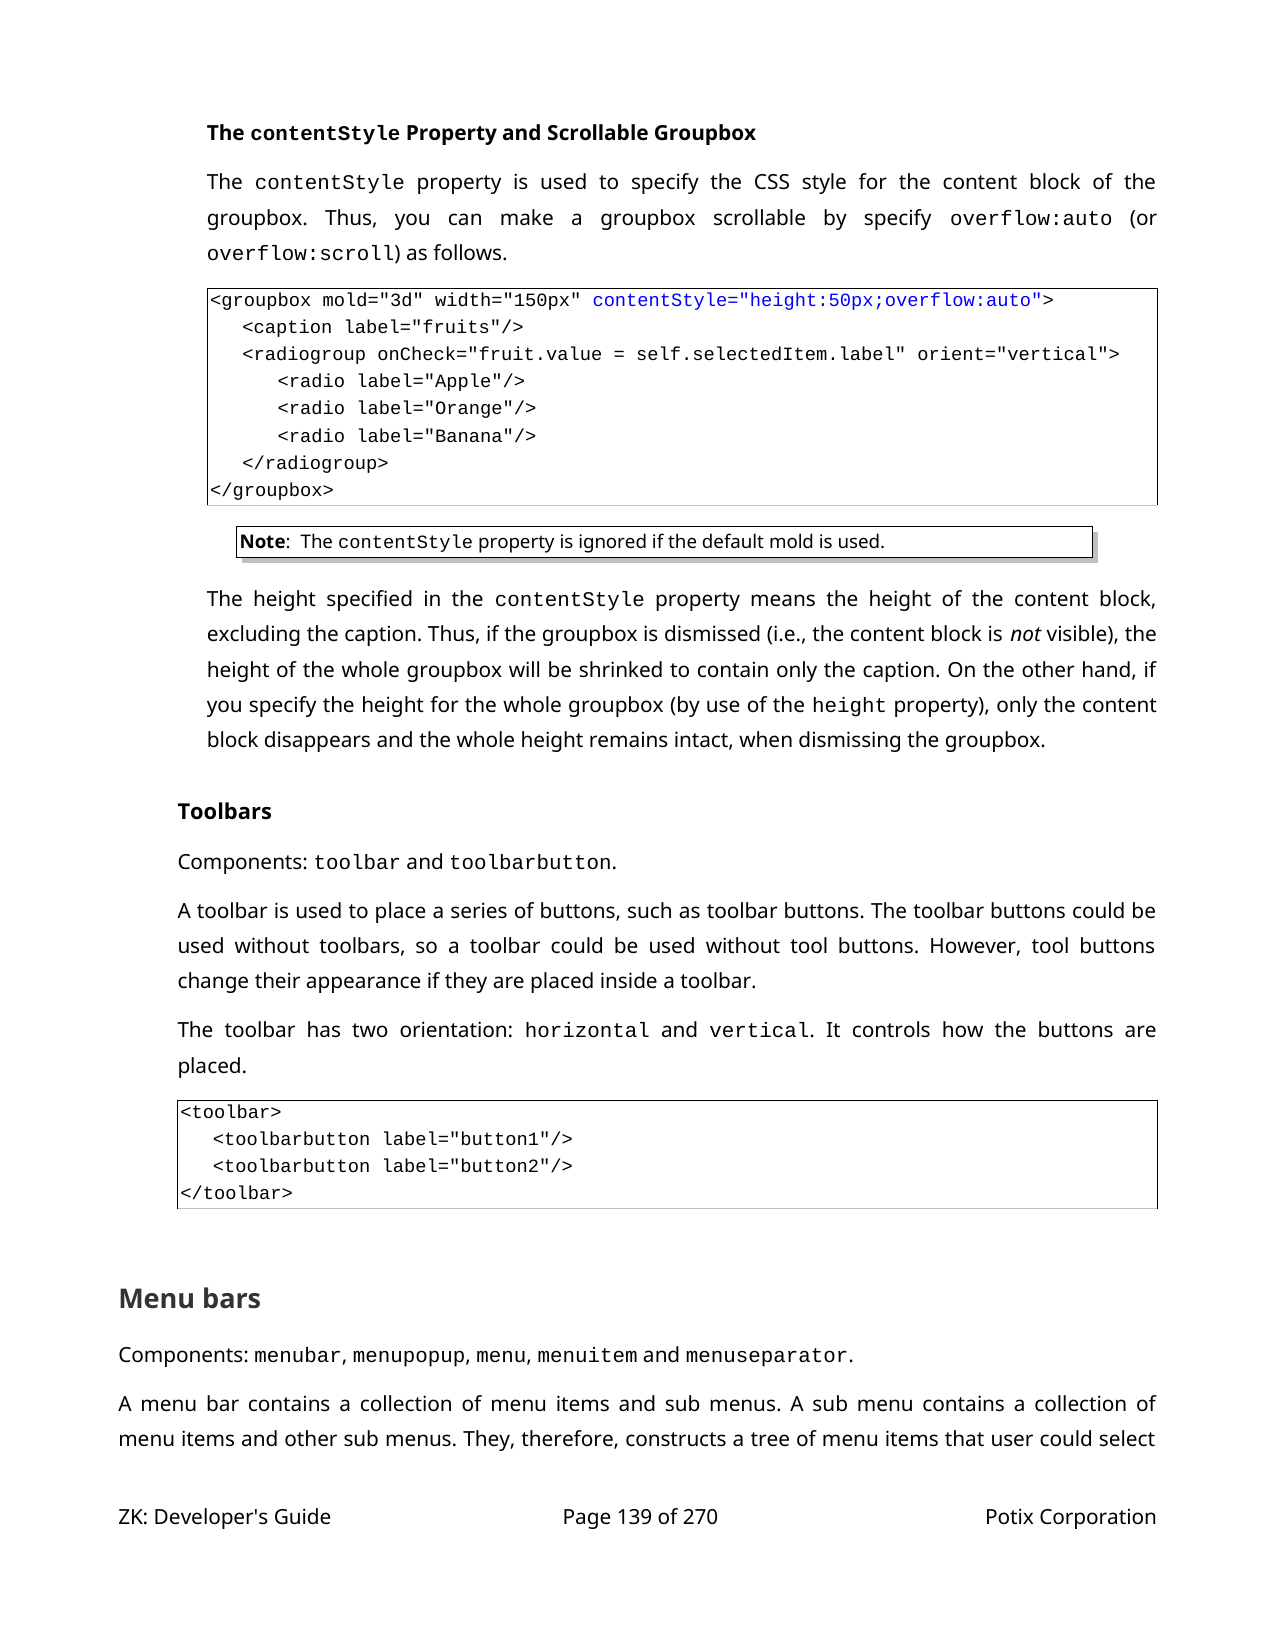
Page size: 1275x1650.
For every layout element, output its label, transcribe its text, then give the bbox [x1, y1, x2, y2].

text Components: menubar, menupopup, menu, menuitem and menuseparator. [118, 1340, 1157, 1368]
text <groupbox mold="3d" width="150px" contentStyle="height:50px;overflow:auto"> [208, 289, 1157, 312]
text </toolbar> [178, 1181, 1157, 1208]
subtitle Menu bars [118, 1279, 1157, 1316]
subtitle The contentStyle Property and Scrollable Groupbox [207, 118, 1157, 147]
text A menu bar contains a collection of menu items and sub menus. A sub menu contains a collection of menu items and other sub menus. They, therefore, constructs a tree of menu items that user could select [118, 1389, 1157, 1452]
text <radio label="Apple"/> [208, 369, 1157, 393]
text </groupbox> [208, 478, 1157, 505]
text Note: The contentStyle property is ignored if the default mold is used. [237, 527, 1092, 557]
text The toolbar has two orientation: horizontal and vertical. It controls how the buttons are placed. [177, 1015, 1157, 1079]
text A toolbar is used to place a series of buttons, such as toolbar buttons. The toolbar buttons could be used without toolbars, so a toolbar could be used without tool buttons. However, tool buttons change their appearance if they are placed inside a toolbar. [177, 896, 1157, 995]
text <caption label="fruits"/> [208, 315, 1157, 339]
text <radio label="Orange"/> [208, 396, 1157, 421]
text The contentStyle property is used to specify the CSS style for the content block of the groupbox. Thus, you can make a groupbox scrollable by specify overflow:auto (or overflow:scroll) as follows. [207, 167, 1157, 267]
text Components: toolbar and toolbarbutton. [177, 847, 1157, 875]
text </radiogroup> [208, 451, 1157, 475]
text <toolbar> [178, 1101, 1157, 1124]
text <toolbarbutton label="button1"/> [178, 1127, 1157, 1151]
text <radio label="Banana"/> [208, 423, 1157, 448]
text <radiogroup onCheck="fruit.value = self.selectedItem.label" orient="vertical"> [208, 342, 1157, 366]
subtitle Toolbars [177, 796, 1157, 826]
text The height specified in the contentStyle property means the height of the content block, excluding the caption. Thus, if the groupbox is dismissed (i.e., the content block is not visible), the height of the whole groupbox will be shrinked to contain only the caption. On the other hand, if you specify the height for the whole groupbox (by use of the height property), only the content block disappears and the whole height remains intact, when dismissing the groupbox. [207, 584, 1157, 754]
text <toolbarbutton label="button2"/> [178, 1154, 1157, 1178]
